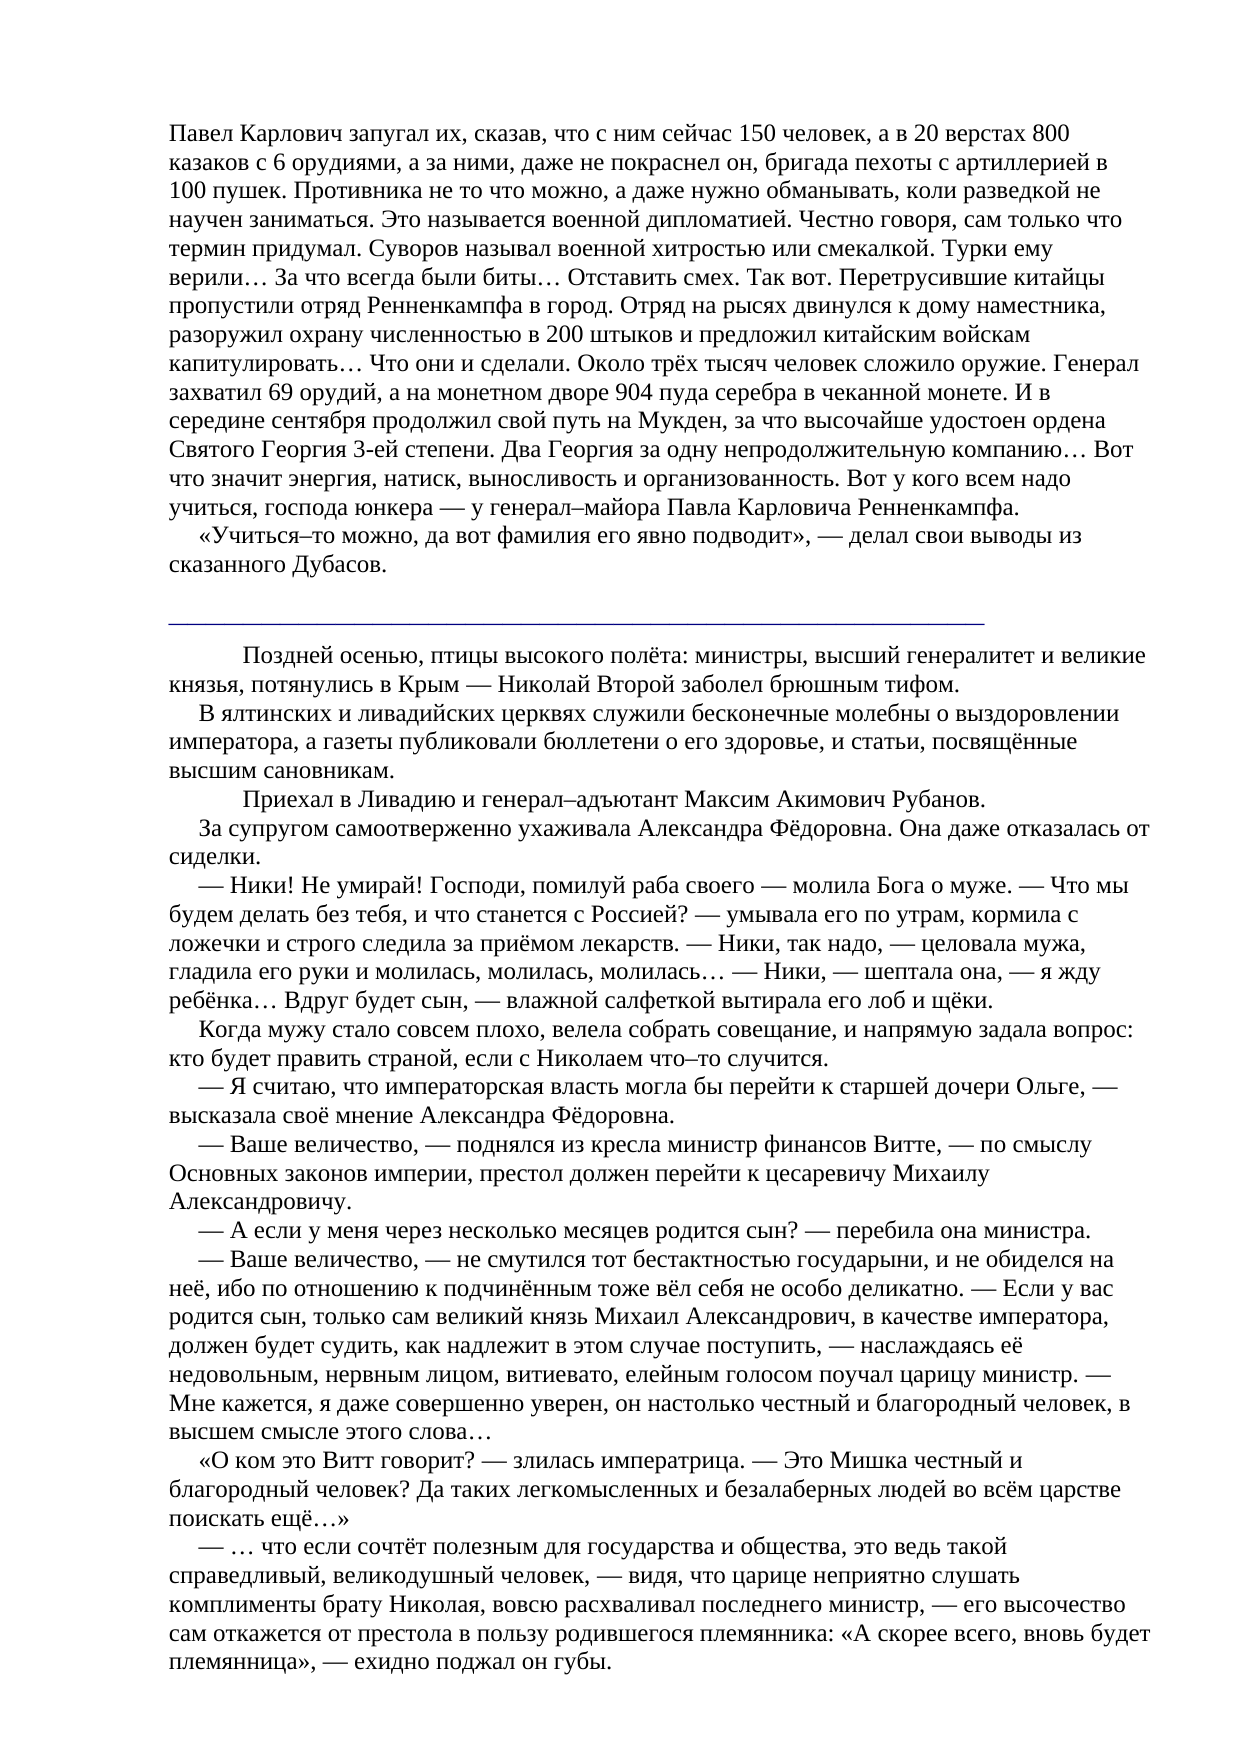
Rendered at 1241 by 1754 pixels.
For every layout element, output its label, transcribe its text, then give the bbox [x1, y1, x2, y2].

text За супругом самоотверженно ухаживала Александра Фёдоровна. Она даже отказалась от сиделки. [169, 813, 1152, 870]
subtitle ____________________________________________ [169, 590, 1152, 628]
text «Учиться–то можно, да вот фамилия его явно подводит», — делал свои выводы из сказанного Дубасов. [169, 521, 1152, 578]
text — Ваше величество, — поднялся из кресла министр финансов Витте, — по смыслу Основных законов империи, престол должен перейти к цесаревичу Михаилу Александровичу. [169, 1129, 1152, 1215]
text — А если у меня через несколько месяцев родится сын? — перебила она министра. [169, 1215, 1152, 1244]
text — … что если сочтёт полезным для государства и общества, это ведь такой справедливый, великодушный человек, — видя, что царице неприятно слушать комплименты брату Николая, вовсю расхваливал последнего министр, — его высочество сам откажется от престола в пользу родившегося племянника: «А скорее всего, вновь будет племянница», — ехидно поджал он губы. [169, 1531, 1152, 1675]
text «О ком это Витт говорит? — злилась императрица. — Это Мишка честный и благородный человек? Да таких легкомысленных и безалаберных людей во всём царстве поискать ещё…» [169, 1445, 1152, 1531]
text Приехал в Ливадию и генерал–адъютант Максим Акимович Рубанов. [169, 784, 1152, 813]
text — Ваше величество, — не смутился тот бестактностью государыни, и не обиделся на неё, ибо по отношению к подчинённым тоже вёл себя не особо деликатно. — Если у вас родится сын, только сам великий князь Михаил Александрович, в качестве императора, должен будет судить, как надлежит в этом случае поступить, — наслаждаясь её недовольным, нервным лицом, витиевато, елейным голосом поучал царицу министр. — Мне кажется, я даже совершенно уверен, он настолько честный и благородный человек, в высшем смысле этого слова… [169, 1244, 1152, 1445]
text Поздней осенью, птицы высокого полёта: министры, высший генералитет и великие князья, потянулись в Крым — Николай Второй заболел брюшным тифом. [169, 640, 1152, 698]
text Павел Карлович запугал их, сказав, что с ним сейчас 150 человек, а в 20 верстах 800 казаков с 6 орудиями, а за ними, даже не покраснел он, бригада пехоты с артиллерией в 100 пушек. Противника не то что можно, а даже нужно обманывать, коли разведкой не научен заниматься. Это называется военной дипломатией. Честно говоря, сам только что термин придумал. Суворов называл военной хитростью или смекалкой. Турки ему верили… За что всегда были биты… Отставить смех. Так вот. Перетрусившие китайцы пропустили отряд Ренненкампфа в город. Отряд на рысях двинулся к дому наместника, разоружил охрану численностью в 200 штыков и предложил китайским войскам капитулировать… Что они и сделали. Около трёх тысяч человек сложило оружие. Генерал захватил 69 орудий, а на монетном дворе 904 пуда серебра в чеканной монете. И в середине сентября продолжил свой путь на Мукден, за что высочайше удостоен ордена Святого Георгия 3‑ей степени. Два Георгия за одну непродолжительную компанию… Вот что значит энергия, натиск, выносливость и организованность. Вот у кого всем надо учиться, господа юнкера — у генерал–майора Павла Карловича Ренненкампфа. [169, 118, 1152, 521]
text В ялтинских и ливадийских церквях служили бесконечные молебны о выздоровлении императора, а газеты публиковали бюллетени о его здоровье, и статьи, посвящённые высшим сановникам. [169, 698, 1152, 784]
text — Я считаю, что императорская власть могла бы перейти к старшей дочери Ольге, — высказала своё мнение Александра Фёдоровна. [169, 1071, 1152, 1129]
text Когда мужу стало совсем плохо, велела собрать совещание, и напрямую задала вопрос: кто будет править страной, если с Николаем что–то случится. [169, 1014, 1152, 1071]
text — Ники! Не умирай! Господи, помилуй раба своего — молила Бога о муже. — Что мы будем делать без тебя, и что станется с Россией? — умывала его по утрам, кормила с ложечки и строго следила за приёмом лекарств. — Ники, так надо, — целовала мужа, гладила его руки и молилась, молилась, молилась… — Ники, — шептала она, — я жду ребёнка… Вдруг будет сын, — влажной салфеткой вытирала его лоб и щёки. [169, 870, 1152, 1014]
